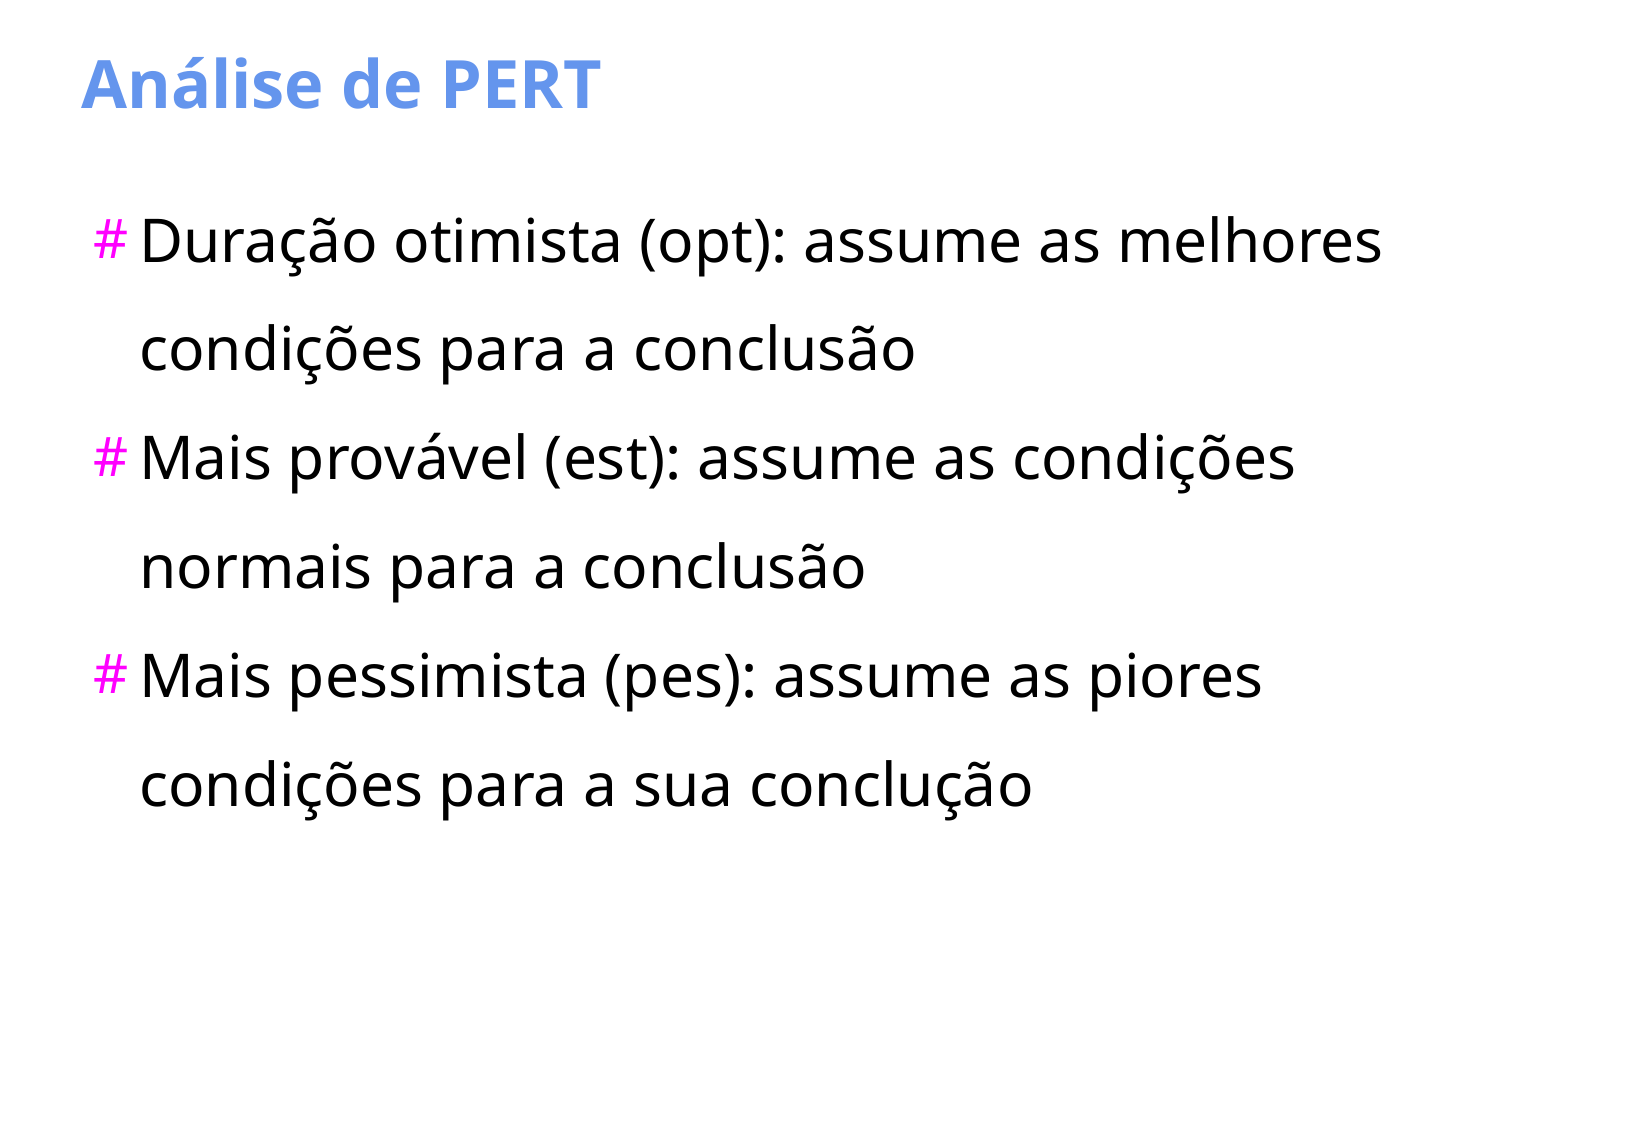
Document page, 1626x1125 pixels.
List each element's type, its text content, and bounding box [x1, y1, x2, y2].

list Duração otimista (opt): assume as melhores condições para a conclusão Mais provável (est): assume as condições normais para a conclusão Mais pessimista (pes): assume as piores condições para a sua conclução [81, 165, 1544, 1016]
title Análise de PERT [81, 41, 1544, 122]
